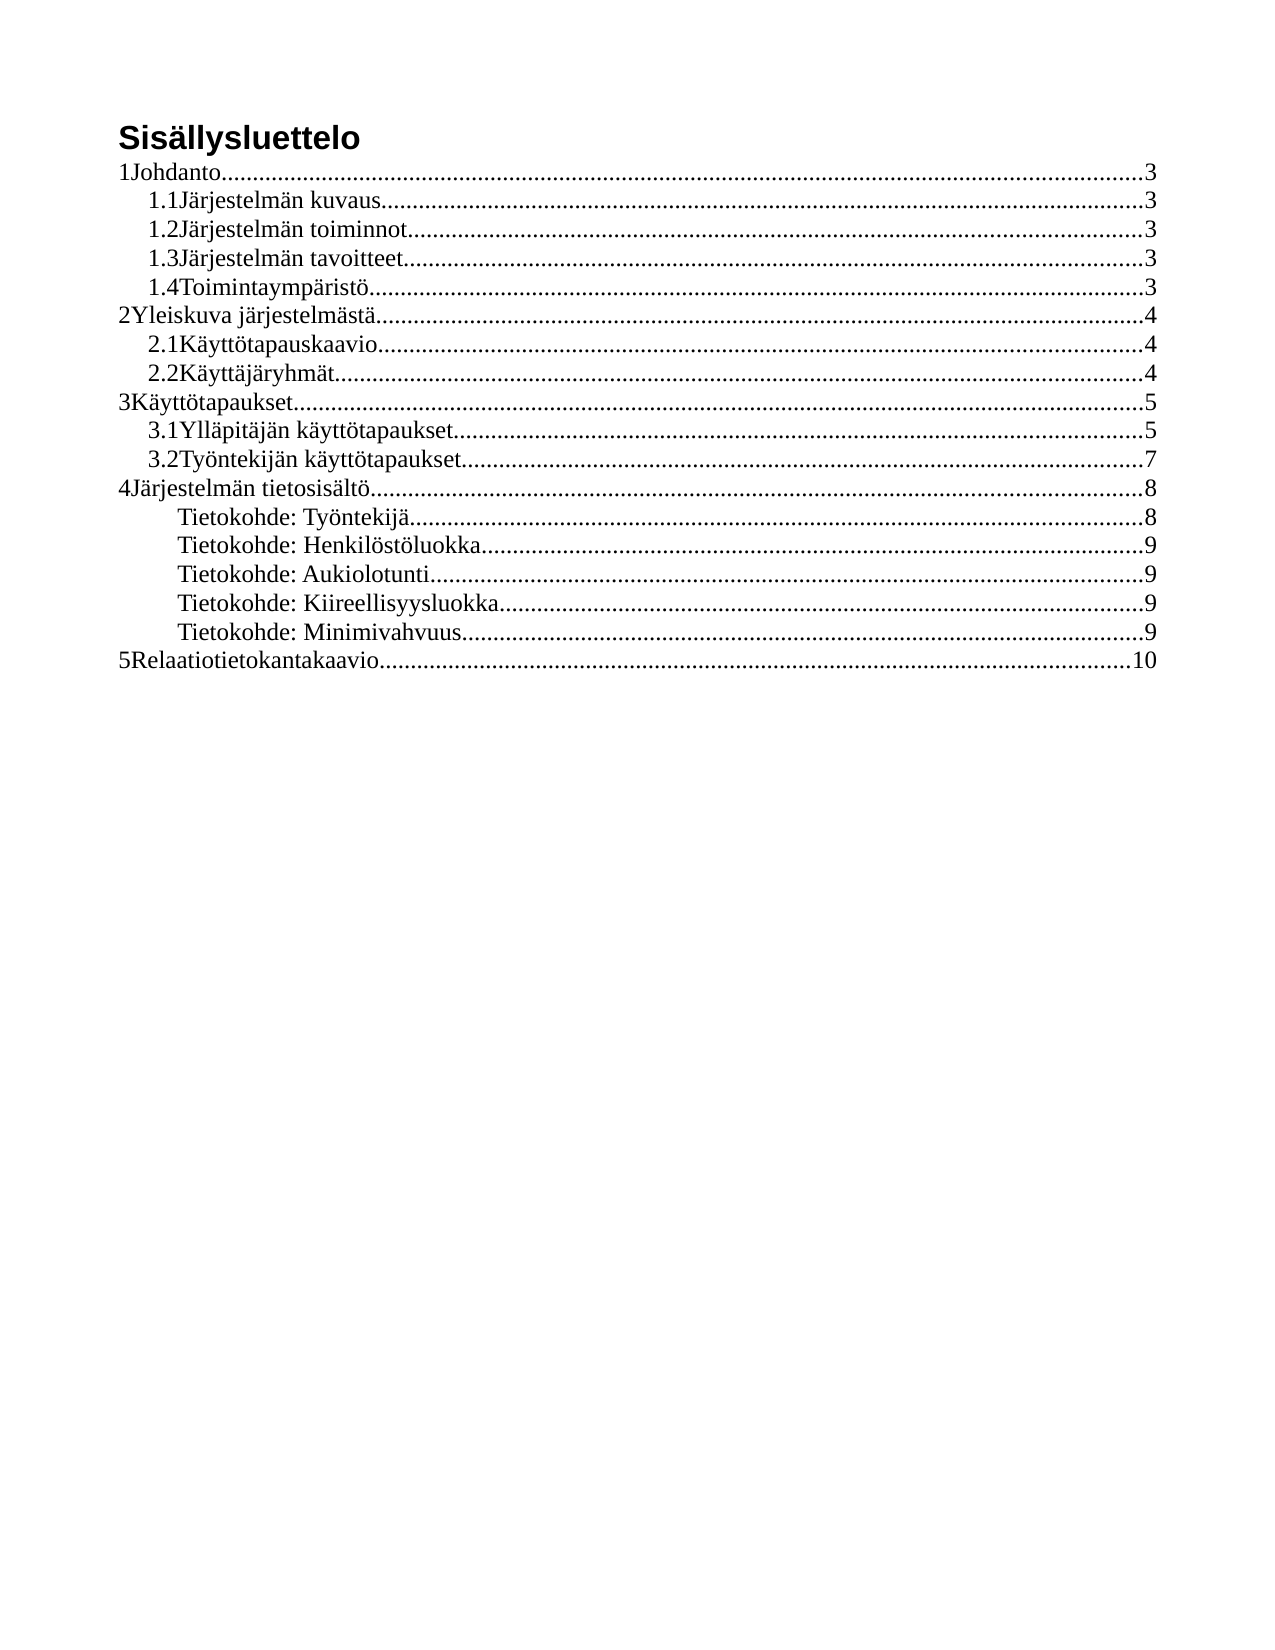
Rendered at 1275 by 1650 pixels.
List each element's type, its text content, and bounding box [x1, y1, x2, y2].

text Tietokohde: Aukiolotunti 9 [177, 559, 1157, 588]
text 2.1Käyttötapauskaavio 4 [148, 329, 1157, 358]
text 4Järjestelmän tietosisältö 8 [118, 473, 1157, 502]
text 1.4Toimintaympäristö 3 [148, 272, 1157, 300]
text 5Relaatiotietokantakaavio 10 [118, 645, 1157, 674]
text 2.2Käyttäjäryhmät 4 [148, 358, 1157, 387]
text Tietokohde: Henkilöstöluokka 9 [177, 530, 1157, 559]
text Tietokohde: Kiireellisyysluokka 9 [177, 588, 1157, 617]
text Tietokohde: Työntekijä 8 [177, 502, 1157, 530]
subtitle Sisällysluettelo [118, 118, 1157, 157]
text 3Käyttötapaukset 5 [118, 387, 1157, 415]
text 2Yleiskuva järjestelmästä 4 [118, 300, 1157, 329]
text 3.1Ylläpitäjän käyttötapaukset 5 [148, 415, 1157, 444]
text 3.2Työntekijän käyttötapaukset 7 [148, 444, 1157, 473]
text 1.2Järjestelmän toiminnot 3 [148, 214, 1157, 243]
text Tietokohde: Minimivahvuus 9 [177, 617, 1157, 645]
text 1Johdanto 3 [118, 157, 1157, 185]
text 1.3Järjestelmän tavoitteet 3 [148, 243, 1157, 272]
text 1.1Järjestelmän kuvaus 3 [148, 185, 1157, 214]
